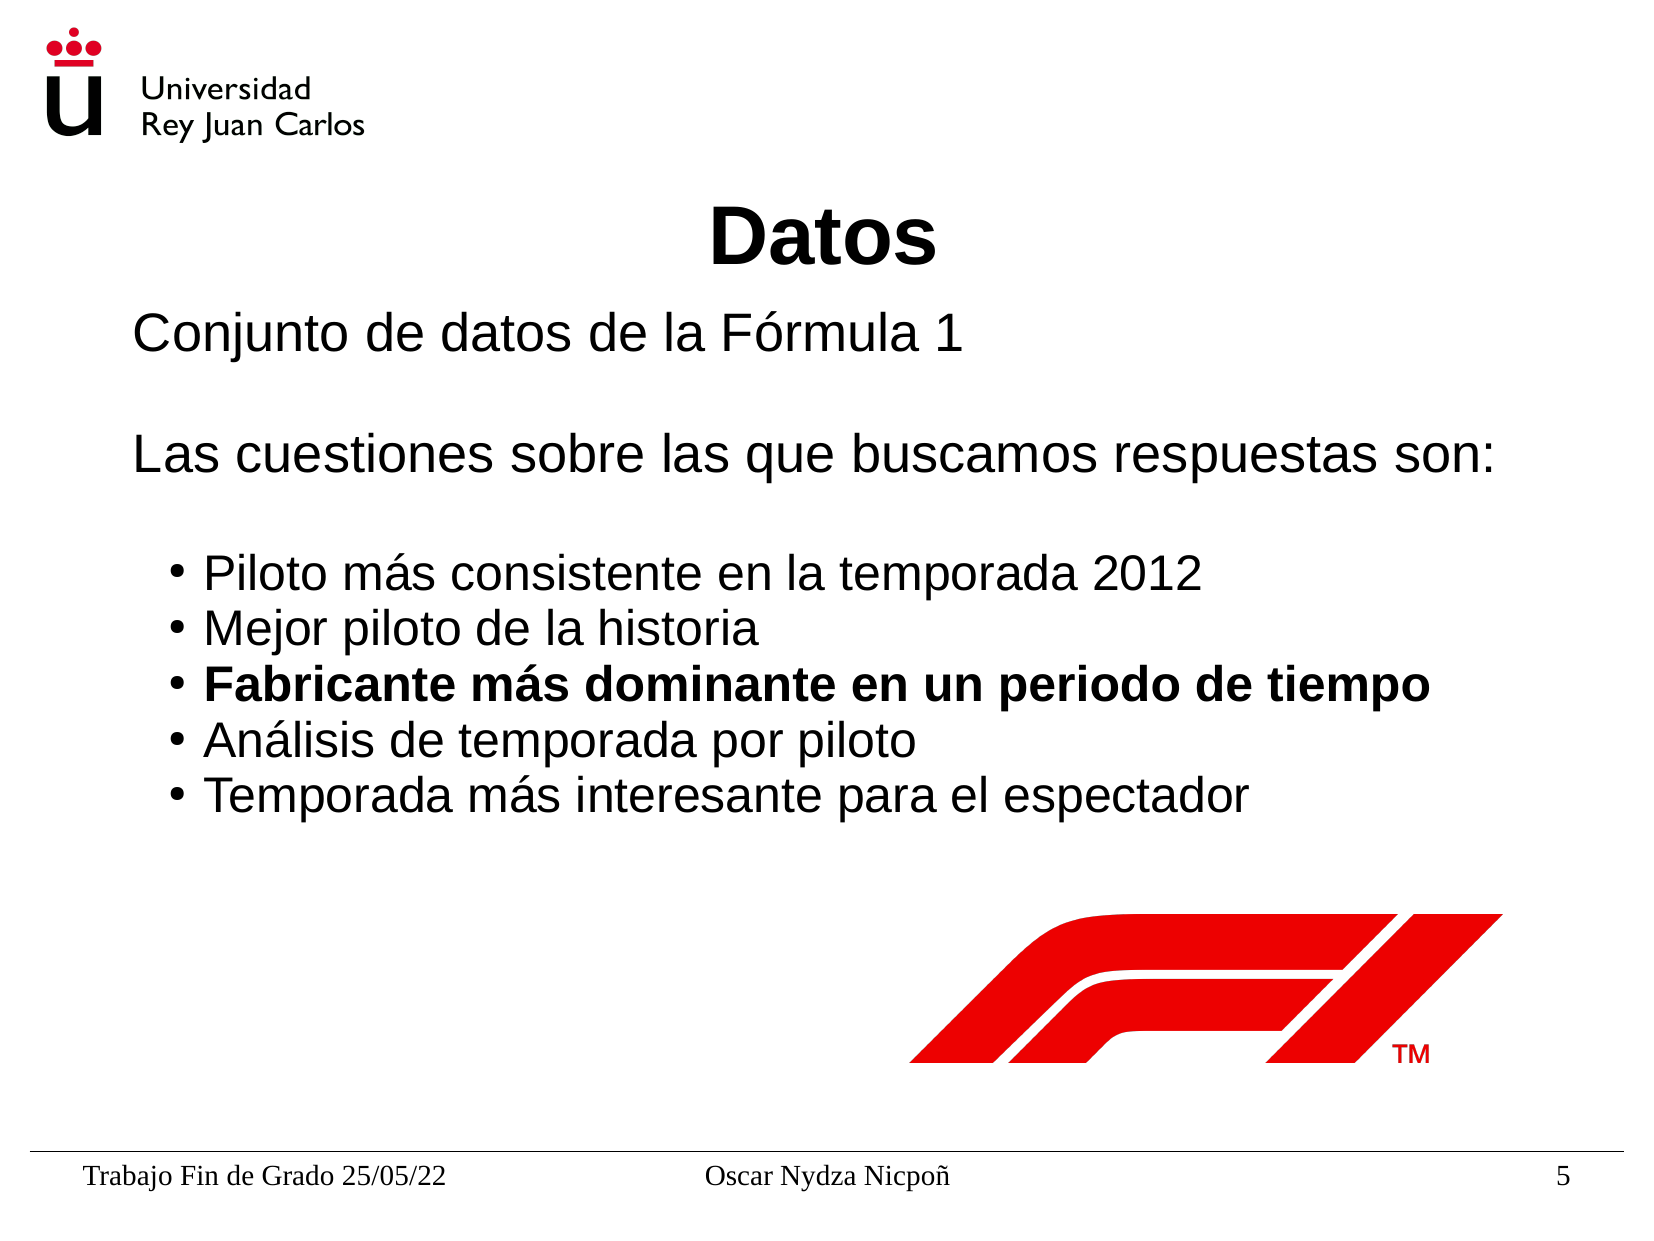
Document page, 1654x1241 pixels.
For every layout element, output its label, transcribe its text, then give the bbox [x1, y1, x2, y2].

picture [909, 914, 1503, 1063]
title Datos [147, 132, 1501, 340]
picture [42, 0, 367, 172]
text_box Conjunto de datos de la Fórmula 1 Las cuestiones sobre las que buscamos respuestas son: Piloto más consistente en la temporada 2012 Mejor piloto de la historia Fabricante más dominante en un periodo de tiempo Análisis de temporada por piloto Temporada más interesante para el espectador [118, 295, 1536, 897]
